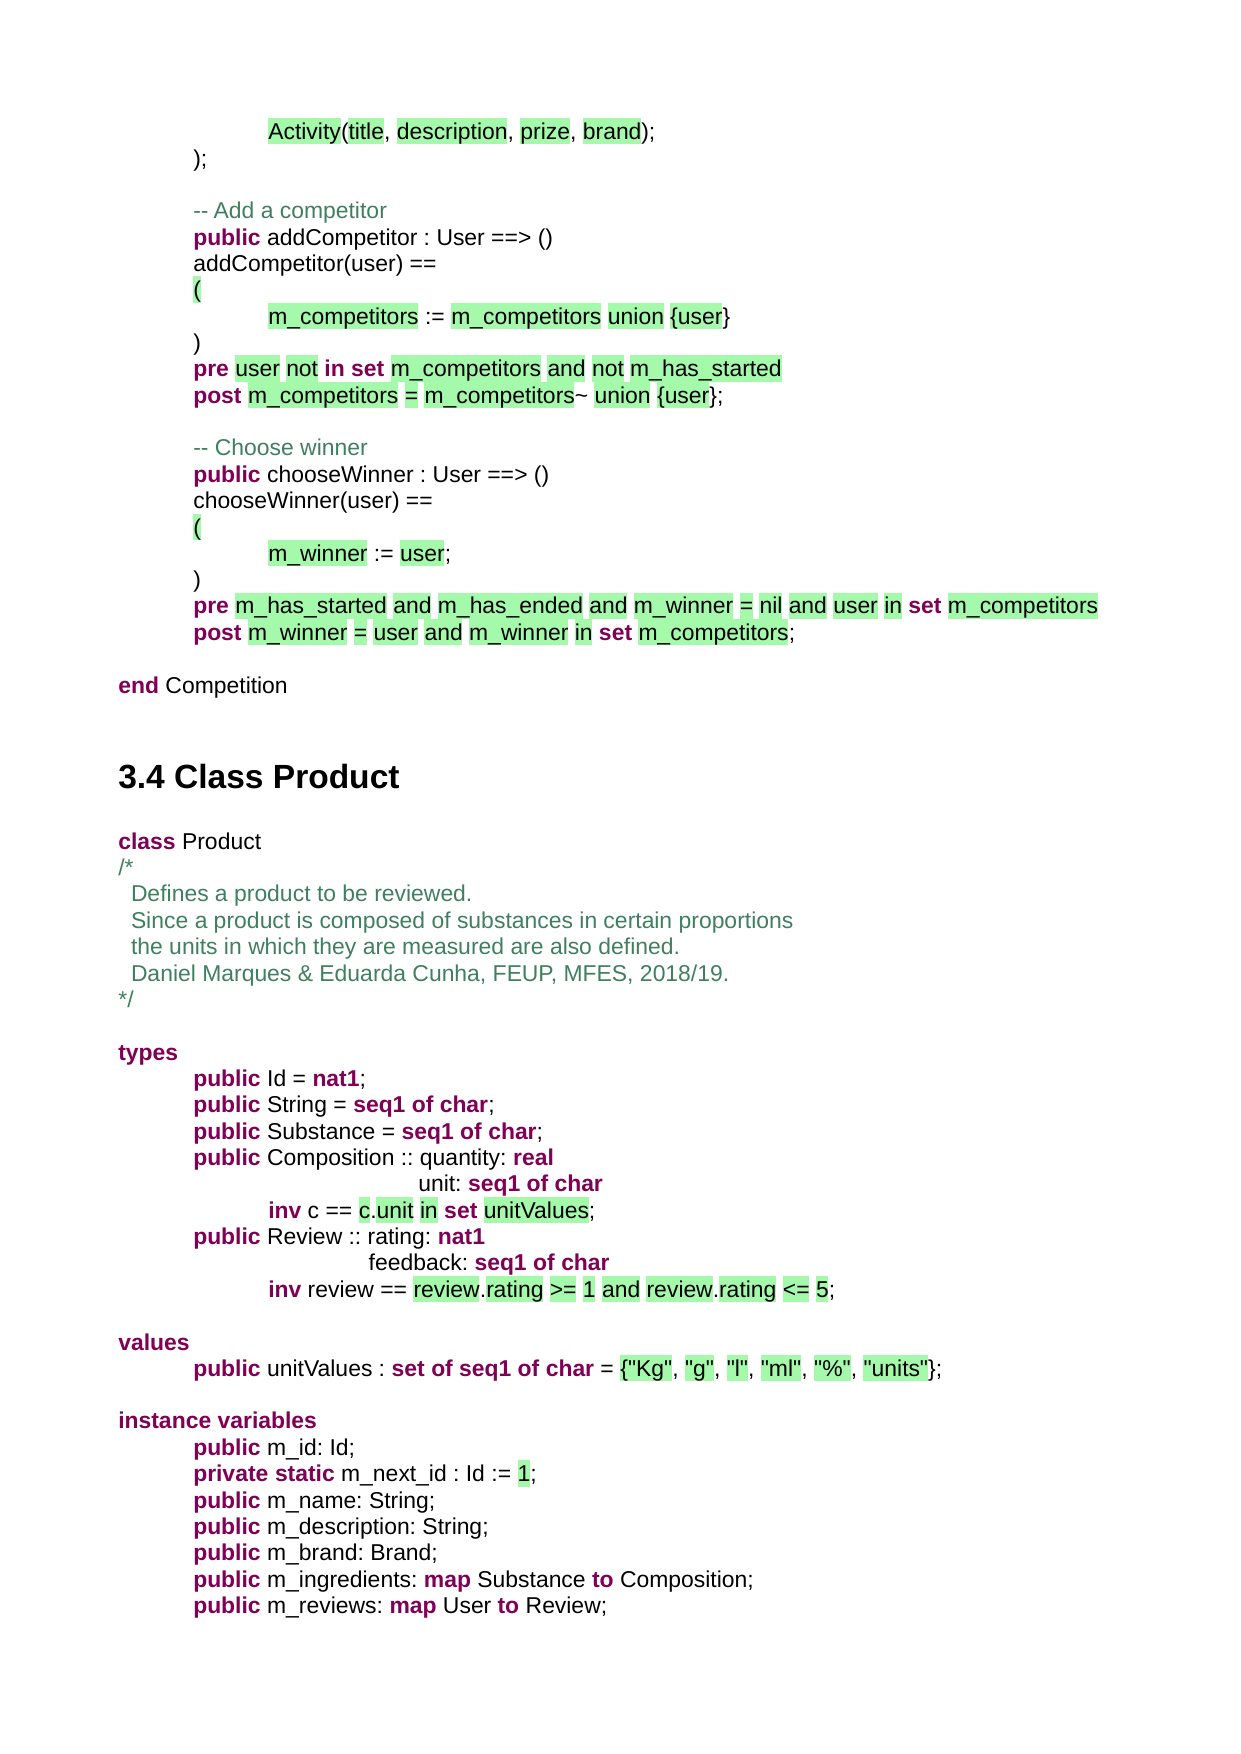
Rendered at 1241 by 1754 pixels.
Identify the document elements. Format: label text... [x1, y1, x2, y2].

text values [118, 1328, 1122, 1355]
text instance variables [118, 1407, 1122, 1434]
text end Competition [118, 672, 1122, 698]
text public m_name: String; [118, 1487, 1122, 1513]
text public m_reviews: map User to Review; [118, 1592, 1122, 1618]
text class Product [118, 828, 1122, 854]
text public m_ingredients: map Substance to Composition; [118, 1566, 1122, 1592]
text m_winner := user; [118, 540, 1122, 566]
text public unitValues : set of seq1 of char = {"Kg", "g", "l", "ml", "%", "units"}; [118, 1355, 1122, 1381]
text types [118, 1038, 1122, 1065]
text post m_winner = user and m_winner in set m_competitors; [118, 619, 1122, 645]
text the units in which they are measured are also defined. [118, 933, 1122, 959]
text /* [118, 854, 1122, 880]
text private static m_next_id : Id := 1; [118, 1460, 1122, 1487]
text post m_competitors = m_competitors~ union {user}; [118, 382, 1122, 408]
text addCompetitor(user) == [118, 250, 1122, 276]
text unit: seq1 of char [118, 1170, 1122, 1197]
text public Composition :: quantity: real [118, 1144, 1122, 1170]
text ( [118, 513, 1122, 540]
text public Substance = seq1 of char; [118, 1118, 1122, 1144]
text public m_description: String; [118, 1513, 1122, 1539]
text public Review :: rating: nat1 [118, 1223, 1122, 1249]
text -- Add a competitor [118, 197, 1122, 223]
text public String = seq1 of char; [118, 1091, 1122, 1118]
text Daniel Marques & Eduarda Cunha, FEUP, MFES, 2018/19. [118, 959, 1122, 986]
text m_competitors := m_competitors union {user} [118, 303, 1122, 329]
text ) [118, 566, 1122, 592]
text inv c == c.unit in set unitValues; [118, 1197, 1122, 1223]
text chooseWinner(user) == [118, 487, 1122, 513]
text pre m_has_started and m_has_ended and m_winner = nil and user in set m_competitors [118, 592, 1122, 619]
text public chooseWinner : User ==> () [118, 461, 1122, 487]
text ) [118, 329, 1122, 355]
text public m_brand: Brand; [118, 1539, 1122, 1566]
text public Id = nat1; [118, 1065, 1122, 1091]
text pre user not in set m_competitors and not m_has_started [118, 355, 1122, 382]
text */ [118, 986, 1122, 1012]
subtitle 3.4 Class Product [118, 757, 1122, 795]
text Defines a product to be reviewed. [118, 880, 1122, 907]
text Activity(title, description, prize, brand); [118, 118, 1122, 144]
text Since a product is composed of substances in certain proportions [118, 907, 1122, 933]
text public m_id: Id; [118, 1434, 1122, 1460]
text ( [118, 276, 1122, 303]
text feedback: seq1 of char [118, 1249, 1122, 1276]
text -- Choose winner [118, 434, 1122, 461]
text ); [118, 144, 1122, 171]
text public addCompetitor : User ==> () [118, 223, 1122, 250]
text inv review == review.rating >= 1 and review.rating <= 5; [118, 1276, 1122, 1302]
